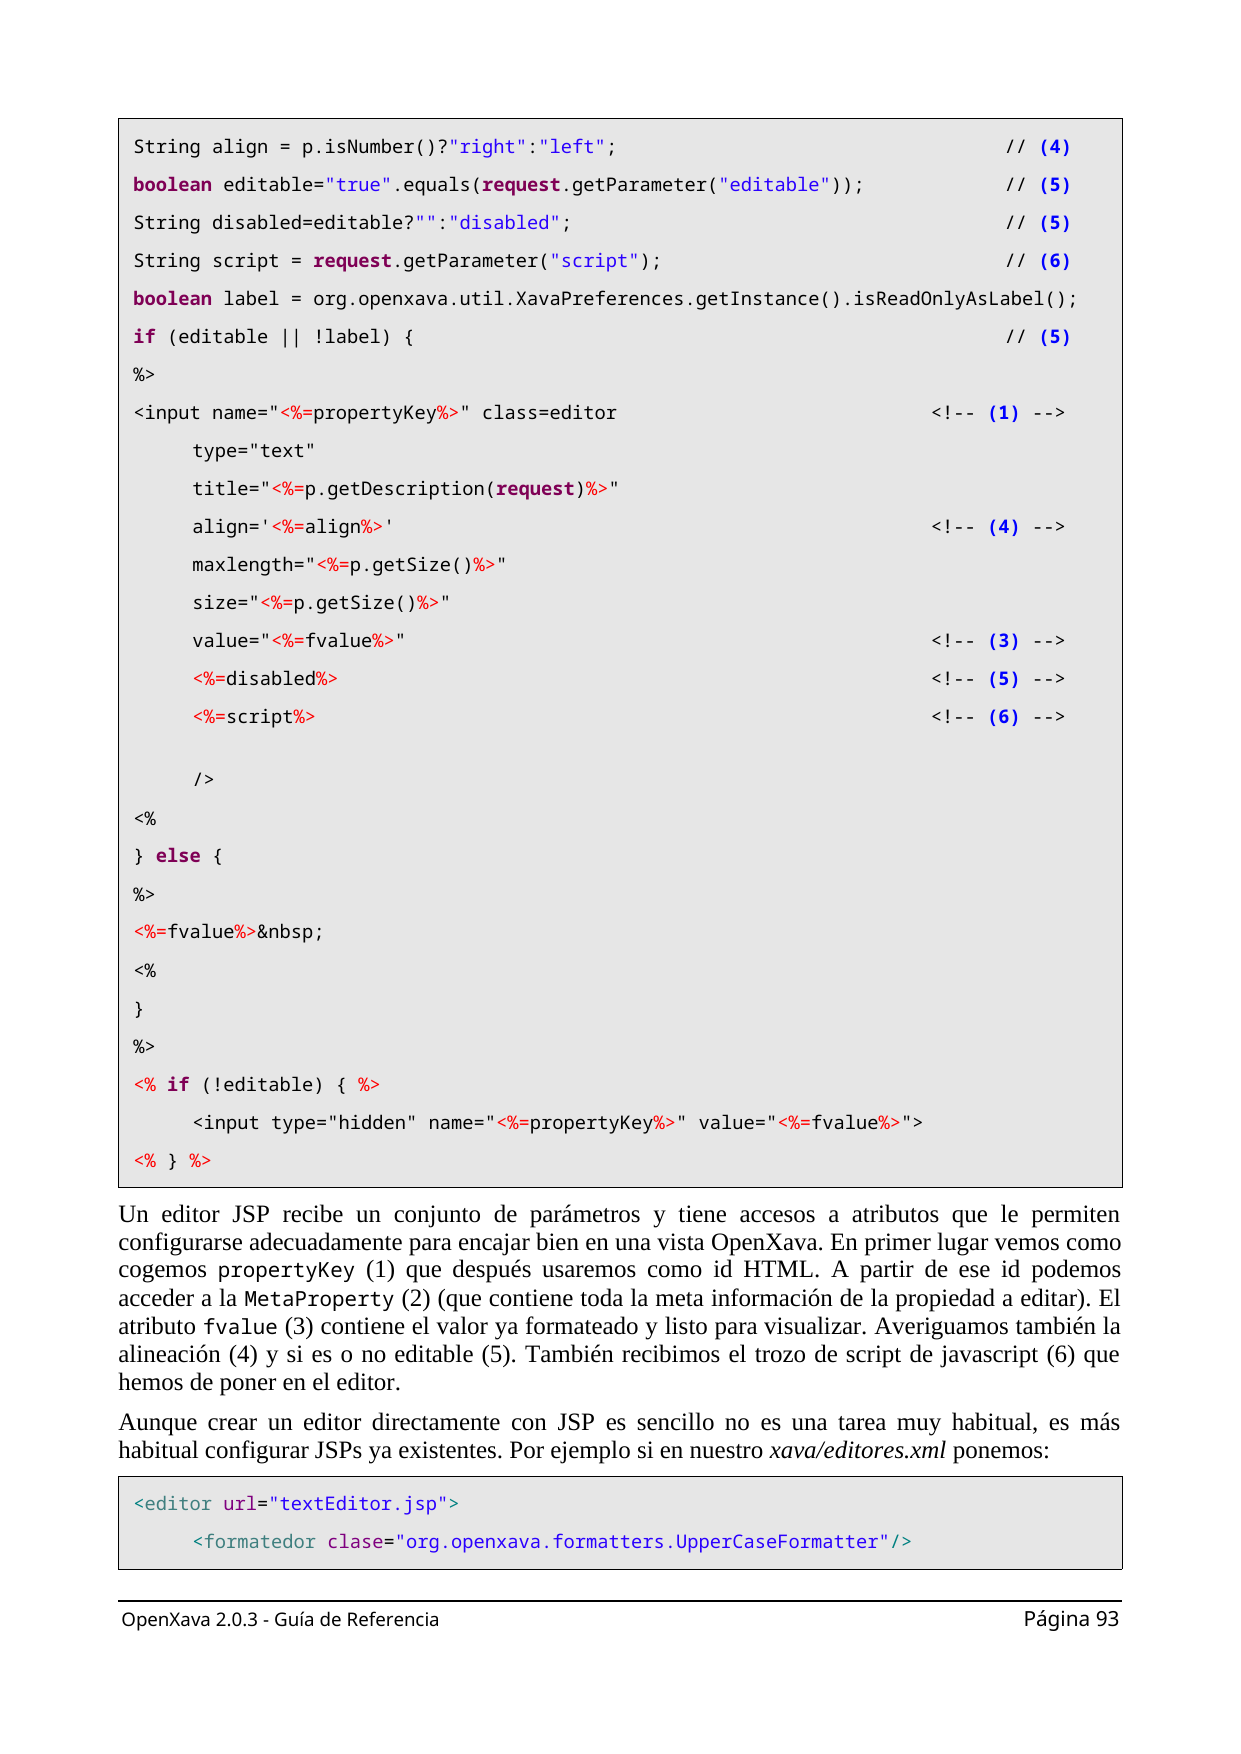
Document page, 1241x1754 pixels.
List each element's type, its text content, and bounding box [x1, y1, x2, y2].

text /> [119, 752, 1122, 790]
text <input type="hidden" name="<%=propertyKey%>" value="<%=fvalue%>"> [119, 1094, 1122, 1132]
text <%=disabled%> <!-- (5) --> [119, 650, 1122, 688]
text if (editable || !label) { // (5) [119, 308, 1122, 346]
text boolean editable="true".equals(request.getParameter("editable")); // (5) [119, 156, 1122, 194]
text %> [119, 1018, 1122, 1056]
text %> [119, 866, 1122, 904]
text <formatedor clase="org.openxava.formatters.UpperCaseFormatter"/> [119, 1514, 1122, 1569]
text } else { [119, 828, 1122, 866]
text } [119, 980, 1122, 1018]
text <% [119, 942, 1122, 980]
text <input name="<%=propertyKey%>" class=editor <!-- (1) --> [119, 384, 1122, 422]
text String script = request.getParameter("script"); // (6) [119, 232, 1122, 270]
text size="<%=p.getSize()%>" [119, 574, 1122, 612]
text <editor url="textEditor.jsp"> [119, 1477, 1122, 1514]
text String align = p.isNumber()?"right":"left"; // (4) [119, 119, 1122, 156]
text <% [119, 790, 1122, 828]
text align='<%=align%>' <!-- (4) --> [119, 498, 1122, 536]
text type="text" [119, 422, 1122, 460]
text value="<%=fvalue%>" <!-- (3) --> [119, 612, 1122, 650]
text <%=script%> <!-- (6) --> [119, 688, 1122, 752]
text title="<%=p.getDescription(request)%>" [119, 460, 1122, 498]
text Un editor JSP recibe un conjunto de parámetros y tiene accesos a atributos que le permiten configurarse adecuadamente para encajar bien en una vista OpenXava. En primer lugar vemos como cogemos propertyKey (1) que después usaremos como id HTML. A partir de ese id podemos acceder a la MetaProperty (2) (que contiene toda la meta información de la propiedad a editar). El atributo fvalue (3) contiene el valor ya formateado y listo para visualizar. Averiguamos también la alineación (4) y si es o no editable (5). También recibimos el trozo de script de javascript (6) que hemos de poner en el editor. [118, 1200, 1122, 1396]
text <%=fvalue%>&nbsp; [119, 904, 1122, 942]
text %> [119, 346, 1122, 384]
text String disabled=editable?"":"disabled"; // (5) [119, 194, 1122, 232]
text maxlength="<%=p.getSize()%>" [119, 536, 1122, 574]
text boolean label = org.openxava.util.XavaPreferences.getInstance().isReadOnlyAsLabel(); [119, 270, 1122, 308]
text <% if (!editable) { %> [119, 1056, 1122, 1094]
text <% } %> [119, 1132, 1122, 1187]
text Aunque crear un editor directamente con JSP es sencillo no es una tarea muy habitual, es más habitual configurar JSPs ya existentes. Por ejemplo si en nuestro xava/editores.xml ponemos: [118, 1408, 1122, 1463]
